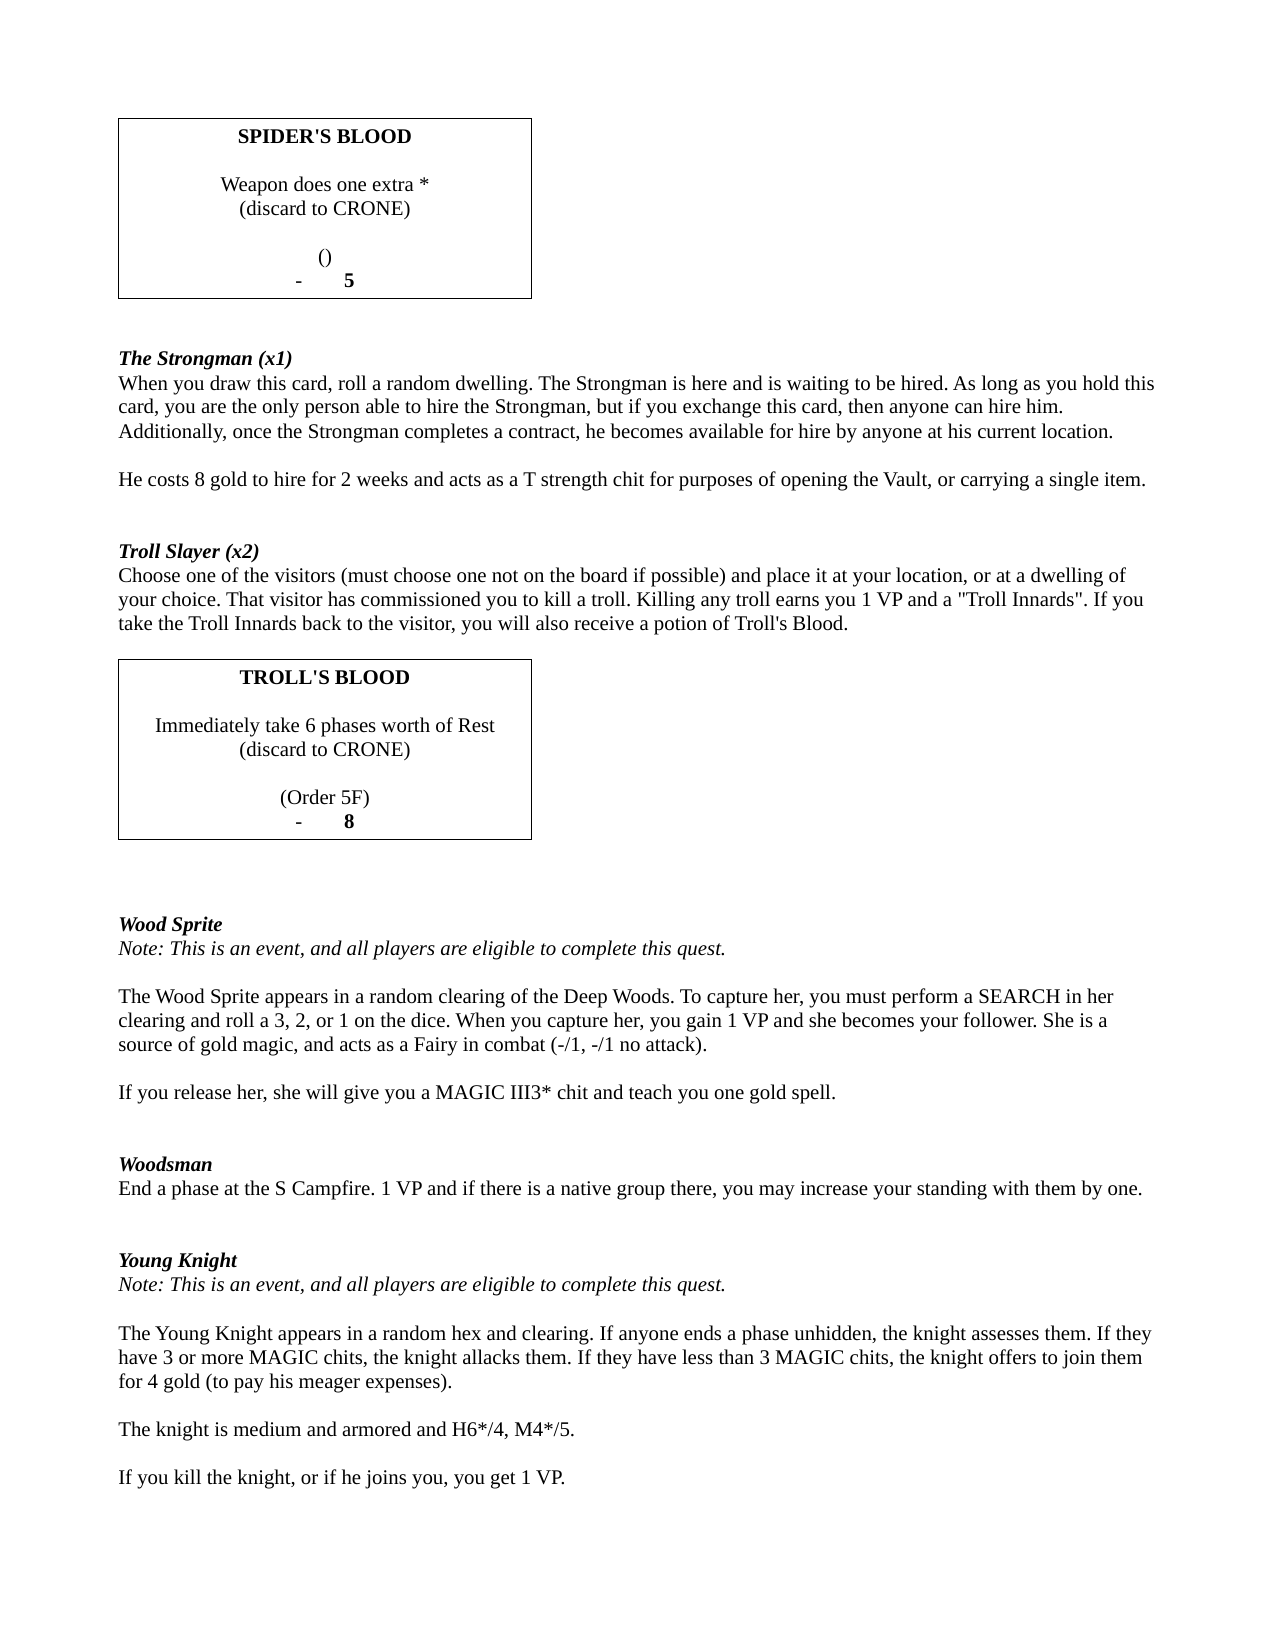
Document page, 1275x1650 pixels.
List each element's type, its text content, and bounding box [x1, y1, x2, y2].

text The Wood Sprite appears in a random clearing of the Deep Woods. To capture her, you must perform a SEARCH in her clearing and roll a 3, 2, or 1 on the dice. When you capture her, you gain 1 VP and she becomes your follower. She is a source of gold magic, and acts as a Fairy in combat (-/1, -/1 no attack). [118, 984, 1157, 1056]
text Wood Sprite [118, 911, 1157, 936]
text If you kill the knight, or if he joins you, you get 1 VP. [118, 1465, 1157, 1489]
text End a phase at the S Campfire. 1 VP and if there is a native group there, you may increase your standing with them by one. [118, 1176, 1157, 1200]
text Choose one of the visitors (must choose one not on the board if possible) and place it at your location, or at a dwelling of your choice. That visitor has commissioned you to kill a troll. Killing any troll earns you 1 VP and a "Troll Innards". If you take the Troll Innards back to the visitor, you will also receive a potion of Troll's Blood. [118, 563, 1157, 635]
text The Young Knight appears in a random hex and clearing. If anyone ends a phase unhidden, the knight assesses them. If they have 3 or more MAGIC chits, the knight allacks them. If they have less than 3 MAGIC chits, the knight offers to join them for 4 gold (to pay his meager expenses). [118, 1321, 1157, 1393]
text The Strongman (x1) [118, 346, 1157, 370]
text The knight is medium and armored and H6*/4, M4*/5. [118, 1417, 1157, 1441]
text Note: This is an event, and all players are eligible to complete this quest. [118, 1272, 1157, 1296]
text If you release her, she will give you a MAGIC III3* chit and teach you one gold spell. [118, 1080, 1157, 1104]
text He costs 8 gold to hire for 2 weeks and acts as a T strength chit for purposes of opening the Vault, or carrying a single item. [118, 467, 1157, 491]
table_header SPIDER'S BLOOD Weapon does one extra * (discard to CRONE) () - 5 [119, 119, 531, 298]
text Troll Slayer (x2) [118, 539, 1157, 563]
text When you draw this card, roll a random dwelling. The Strongman is here and is waiting to be hired. As long as you hold this card, you are the only person able to hire the Strongman, but if you exchange this card, then anyone can hire him. Additionally, once the Strongman completes a contract, he becomes available for hire by anyone at his current location. [118, 370, 1157, 443]
text Woodsman [118, 1152, 1157, 1176]
text Note: This is an event, and all players are eligible to complete this quest. [118, 936, 1157, 959]
table_header TROLL'S BLOOD Immediately take 6 phases worth of Rest (discard to CRONE) (Order 5F) - 8 [119, 660, 531, 839]
text Young Knight [118, 1248, 1157, 1272]
